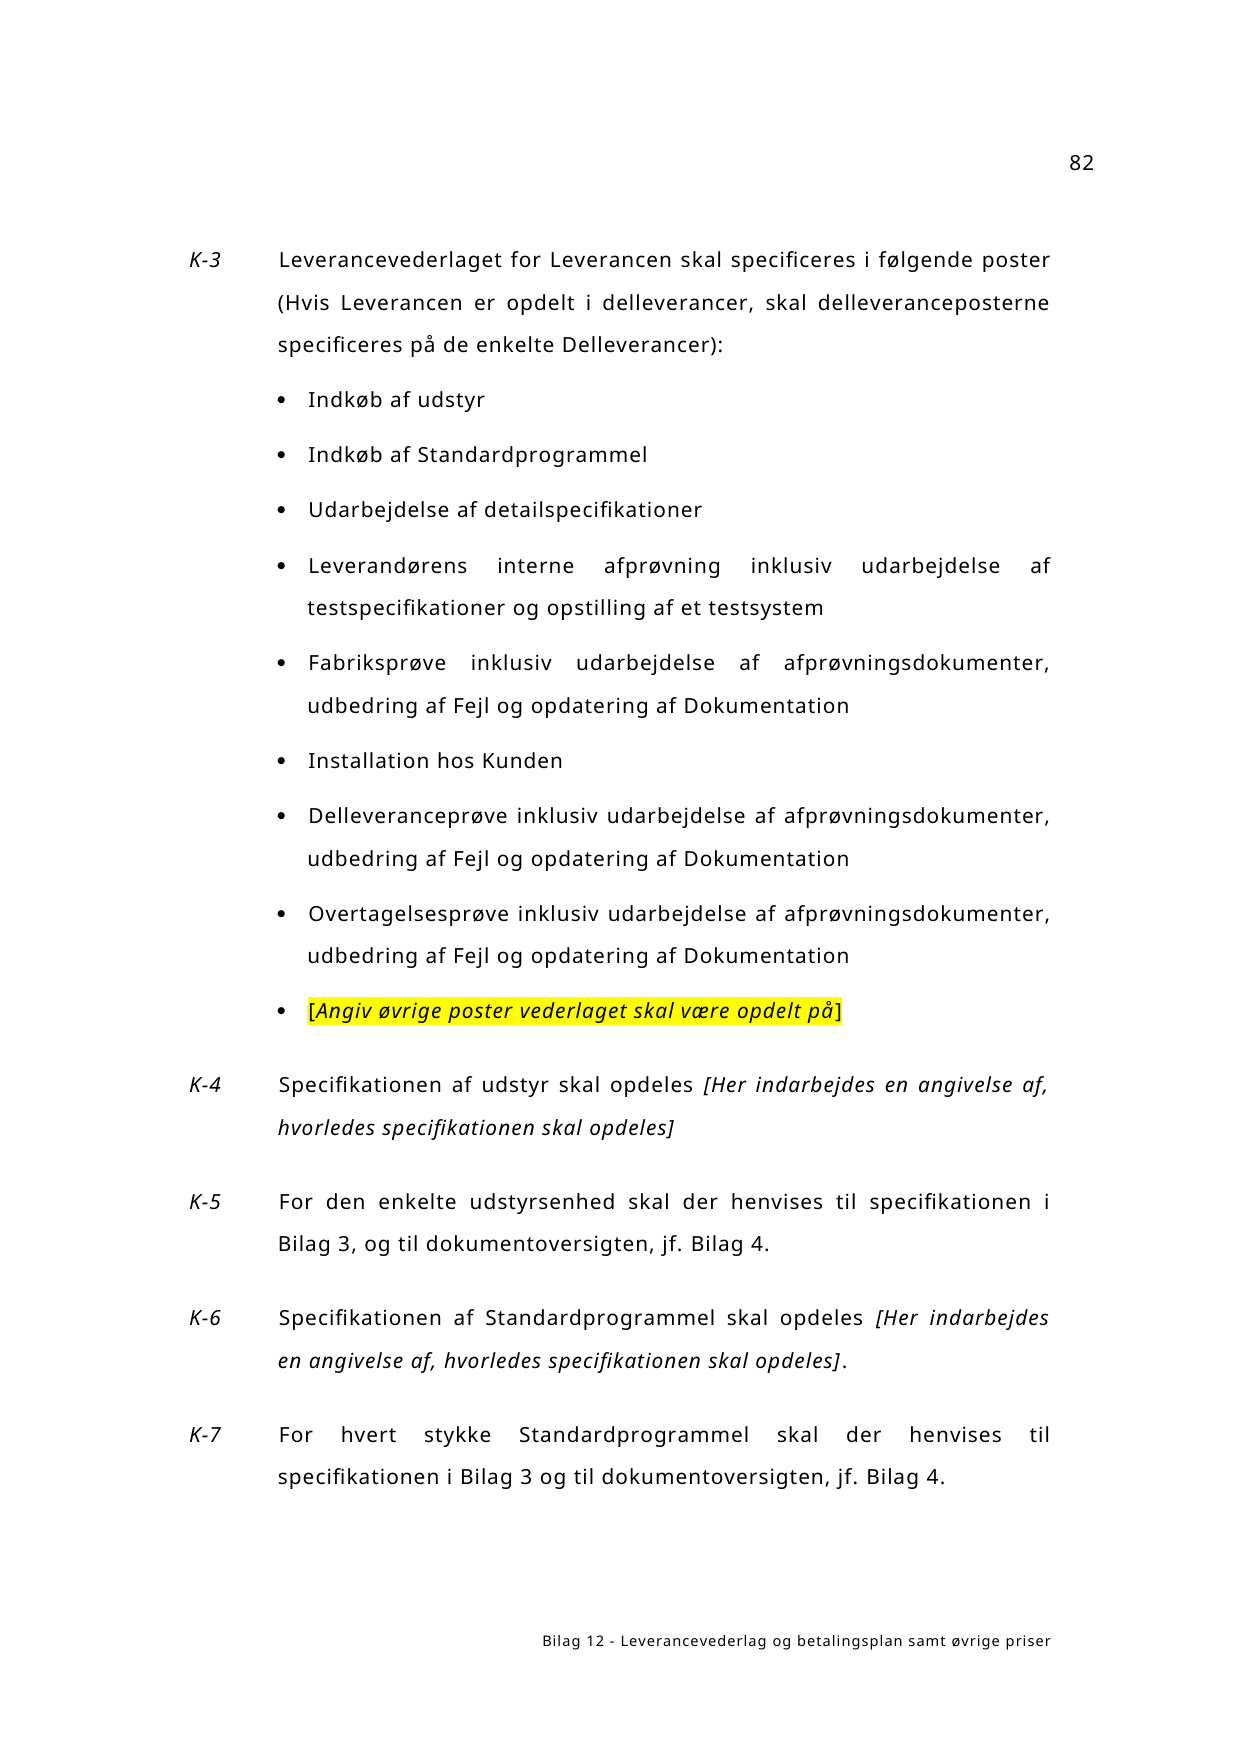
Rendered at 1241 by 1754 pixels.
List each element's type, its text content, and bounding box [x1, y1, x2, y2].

list Indkøb af udstyr [278, 385, 1051, 414]
list Delleveranceprøve inklusiv udarbejdelse af afprøvningsdokumenter, udbedring af Fejl og opdatering af Dokumentation [278, 801, 1051, 872]
list For hvert stykke Standardprogrammel skal der henvises til specifikationen i Bilag 3 og til dokumentoversigten, jf. Bilag 4. [189, 1420, 1051, 1491]
list Specifikationen af Standardprogrammel skal opdeles [Her indarbejdes en angivelse af, hvorledes specifikationen skal opdeles]. [189, 1303, 1051, 1374]
list Udarbejdelse af detailspecifikationer [278, 496, 1051, 524]
list Indkøb af Standardprogrammel [278, 441, 1051, 469]
list Overtagelsesprøve inklusiv udarbejdelse af afprøvningsdokumenter, udbedring af Fejl og opdatering af Dokumentation [278, 899, 1051, 970]
list [Angiv øvrige poster vederlaget skal være opdelt på] [278, 997, 1051, 1025]
list For den enkelte udstyrsenhed skal der henvises til specifikationen i Bilag 3, og til dokumentoversigten, jf. Bilag 4. [189, 1187, 1051, 1258]
list Specifikationen af udstyr skal opdeles [Her indarbejdes en angivelse af, hvorledes specifikationen skal opdeles] [189, 1071, 1051, 1142]
list Leverancevederlaget for Leverancen skal specificeres i følgende poster (Hvis Leverancen er opdelt i delleverancer, skal delleveranceposterne specificeres på de enkelte Delleverancer): [189, 245, 1051, 359]
list Leverandørens interne afprøvning inklusiv udarbejdelse af testspecifikationer og opstilling af et testsystem [278, 551, 1051, 622]
list Installation hos Kunden [278, 746, 1051, 774]
list Fabriksprøve inklusiv udarbejdelse af afprøvningsdokumenter, udbedring af Fejl og opdatering af Dokumentation [278, 648, 1051, 719]
